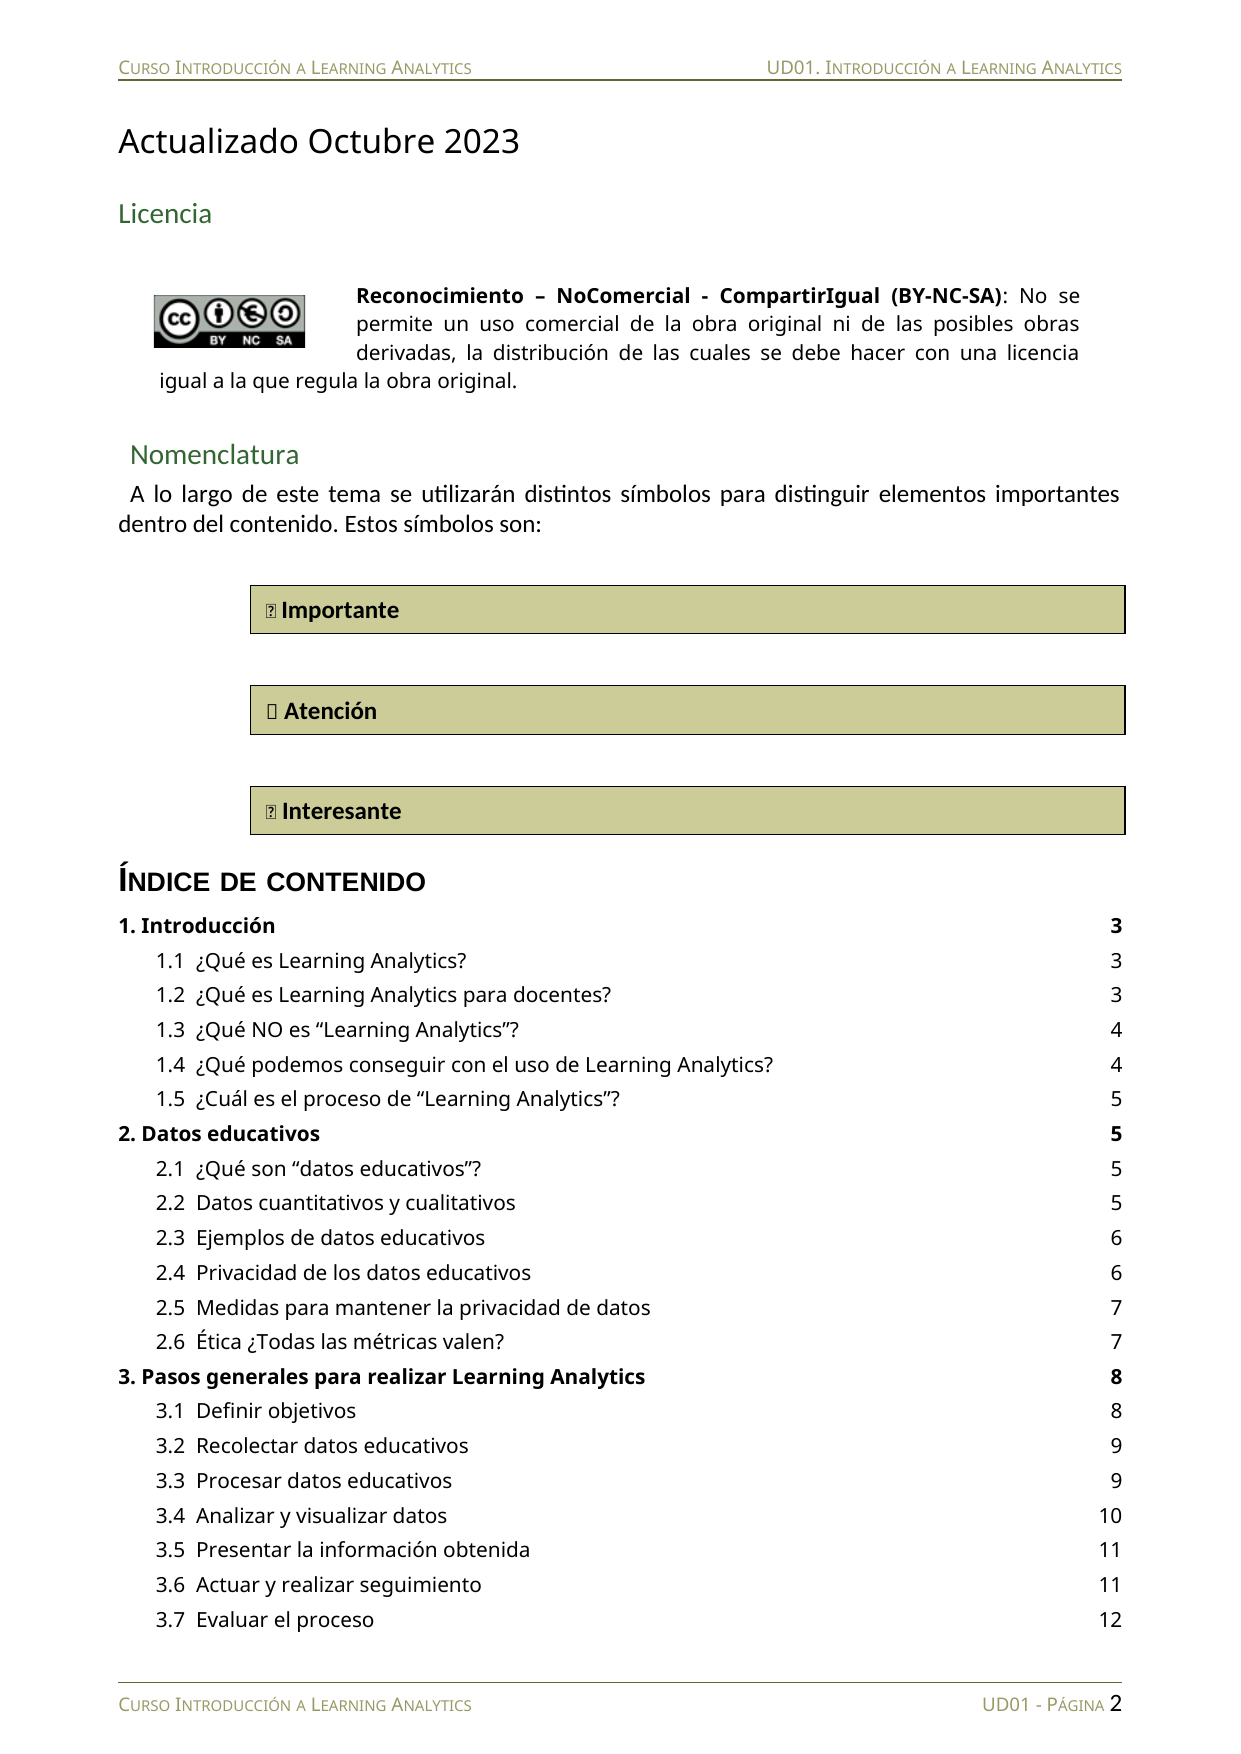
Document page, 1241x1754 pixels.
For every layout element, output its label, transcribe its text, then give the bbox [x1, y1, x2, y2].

text 3.3 Procesar datos educativos 9 [156, 1466, 1122, 1494]
text A lo largo de este tema se utilizarán distintos símbolos para distinguir elementos importantes dentro del contenido. Estos símbolos son: [118, 478, 1122, 539]
text 1.1 ¿Qué es Learning Analytics? 3 [156, 946, 1122, 974]
text 1.4 ¿Qué podemos conseguir con el uso de Learning Analytics? 4 [156, 1050, 1122, 1078]
text 3.6 Actuar y realizar seguimiento 11 [156, 1570, 1122, 1598]
text 1. Introducción 3 [118, 911, 1122, 939]
text 2.1 ¿Qué son “datos educativos”? 5 [156, 1154, 1122, 1182]
text 2.4 Privacidad de los datos educativos 6 [156, 1258, 1122, 1286]
text 1.5 ¿Cuál es el proceso de “Learning Analytics”? 5 [156, 1084, 1122, 1113]
text Nomenclatura [118, 436, 1122, 472]
text 3.4 Analizar y visualizar datos 10 [156, 1501, 1122, 1529]
text Reconocimiento – NoComercial - CompartirIgual (BY-NC-SA): No se permite un uso comercial de la obra original ni de las posibles obras derivadas, la distribución de las cuales se debe hacer con una licencia igual a la que regula la obra original. [159, 281, 1080, 395]
text Actualizado Octubre 2023 [118, 118, 1122, 163]
text 1.2 ¿Qué es Learning Analytics para docentes? 3 [156, 980, 1122, 1009]
text 2.5 Medidas para mantener la privacidad de datos 7 [156, 1293, 1122, 1321]
text 2.2 Datos cuantitativos y cualitativos 5 [156, 1188, 1122, 1217]
text ❕ Atención [251, 686, 1124, 734]
text 3.5 Presentar la información obtenida 11 [156, 1535, 1122, 1564]
text 2.6 Ética ¿Todas las métricas valen? 7 [156, 1327, 1122, 1356]
text 📖 Importante [251, 586, 1124, 633]
text 2.3 Ejemplos de datos educativos 6 [156, 1223, 1122, 1252]
text Índice de contenido [118, 860, 1122, 898]
text 1.3 ¿Qué NO es “Learning Analytics”? 4 [156, 1015, 1122, 1043]
text 2. Datos educativos 5 [118, 1119, 1122, 1148]
text Licencia [118, 196, 1122, 231]
text 3.2 Recolectar datos educativos 9 [156, 1431, 1122, 1460]
text 3. Pasos generales para realizar Learning Analytics 8 [118, 1362, 1122, 1390]
text 💬 Interesante [251, 787, 1124, 834]
text 3.7 Evaluar el proceso 12 [156, 1605, 1122, 1633]
picture [153, 295, 306, 348]
text 3.1 Definir objetivos 8 [156, 1397, 1122, 1425]
